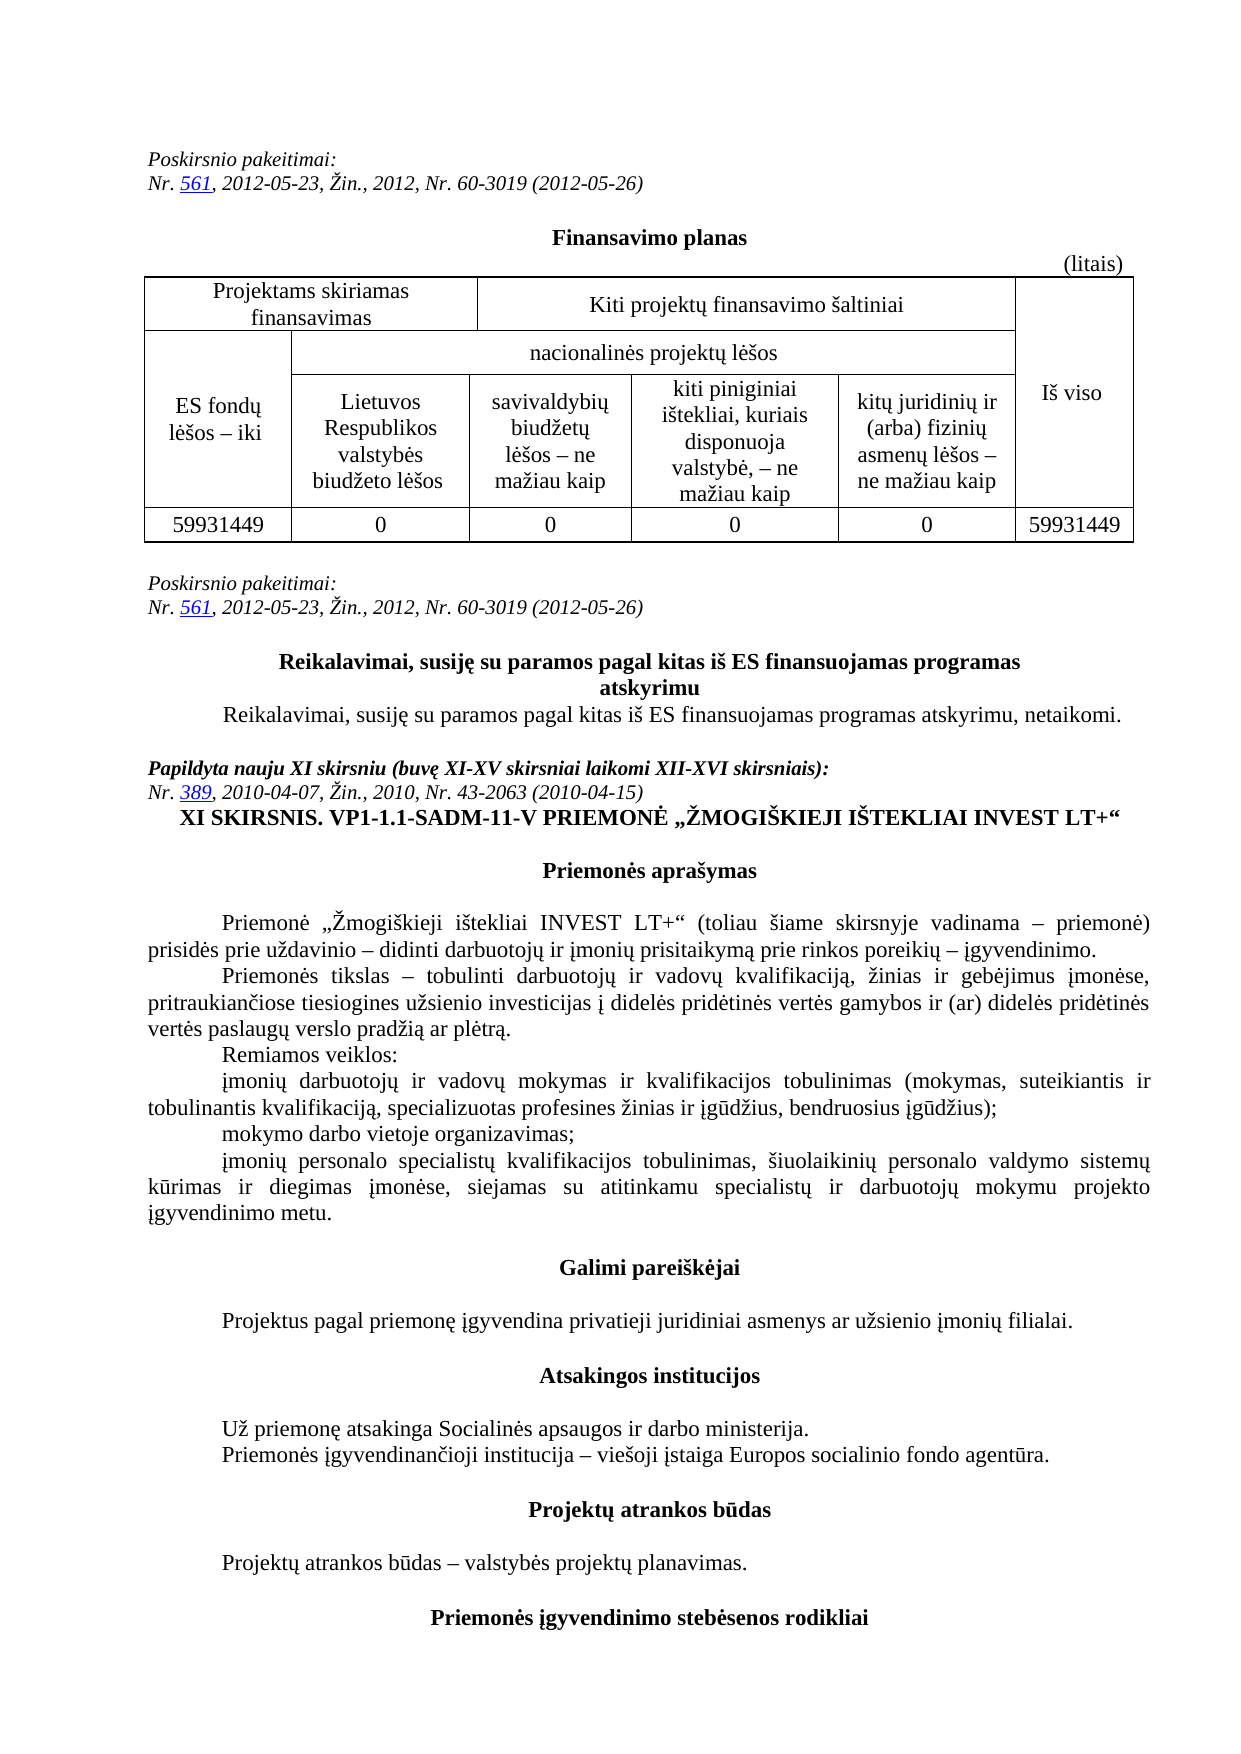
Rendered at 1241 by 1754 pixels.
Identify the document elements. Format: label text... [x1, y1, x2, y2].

text XI SKIRSNIS. VP1-1.1-SADM-11-V PRIEMONĖ „ŽMOGIŠKIEJI IŠTEKLIAI INVEST LT+“ [148, 804, 1152, 830]
table_header Projektams skiriamas finansavimas [145, 278, 477, 330]
text Atsakingos institucijos [148, 1362, 1152, 1389]
table_cell 0 [632, 508, 838, 541]
table_cell savivaldybių biudžetų lėšos – ne mažiau kaip [470, 375, 631, 507]
text Poskirsnio pakeitimai: [148, 571, 1152, 595]
text Poskirsnio pakeitimai: [148, 147, 1152, 171]
table_cell kitų juridinių ir (arba) fizinių asmenų lėšos – ne mažiau kaip [839, 375, 1015, 507]
table_cell 0 [839, 508, 1015, 541]
table_cell kiti piniginiai ištekliai, kuriais disponuoja valstybė, – ne mažiau kaip [632, 375, 838, 507]
text Reikalavimai, susiję su paramos pagal kitas iš ES finansuojamas programas atskyrimu [148, 648, 1152, 701]
text Projektų atrankos būdas – valstybės projektų planavimas. [148, 1549, 1152, 1576]
text Priemonės tikslas – tobulinti darbuotojų ir vadovų kvalifikaciją, žinias ir gebėjimus įmonėse, pritraukiančiose tiesiogines užsienio investicijas į didelės pridėtinės vertės gamybos ir (ar) didelės pridėtinės vertės paslaugų verslo pradžią ar plėtrą. [148, 962, 1152, 1041]
text Priemonės įgyvendinimo stebėsenos rodikliai [148, 1604, 1152, 1631]
text Nr. 561, 2012-05-23, Žin., 2012, Nr. 60-3019 (2012-05-26) [148, 595, 1152, 619]
text Priemonės įgyvendinančioji institucija – viešoji įstaiga Europos socialinio fondo agentūra. [148, 1441, 1152, 1468]
text mokymo darbo vietoje organizavimas; [148, 1120, 1152, 1147]
table_cell ES fondų lėšos – iki [145, 331, 291, 507]
table_cell 59931449 [145, 508, 291, 541]
text (litais) [185, 250, 1152, 276]
text Remiamos veiklos: [148, 1041, 1152, 1068]
text Finansavimo planas [148, 224, 1152, 250]
text Nr. 389, 2010-04-07, Žin., 2010, Nr. 43-2063 (2010-04-15) [148, 780, 1152, 804]
table_header Iš viso [1016, 278, 1133, 507]
table_cell 0 [292, 508, 469, 541]
table_cell nacionalinės projektų lėšos [292, 331, 1015, 374]
text Nr. 561, 2012-05-23, Žin., 2012, Nr. 60-3019 (2012-05-26) [148, 171, 1152, 195]
text įmonių personalo specialistų kvalifikacijos tobulinimas, šiuolaikinių personalo valdymo sistemų kūrimas ir diegimas įmonėse, siejamas su atitinkamu specialistų ir darbuotojų mokymu projekto įgyvendinimo metu. [148, 1147, 1152, 1226]
text Projektus pagal priemonę įgyvendina privatieji juridiniai asmenys ar užsienio įmonių filialai. [148, 1307, 1152, 1333]
text Priemonė „Žmogiškieji ištekliai INVEST LT+“ (toliau šiame skirsnyje vadinama – priemonė) prisidės prie uždavinio – didinti darbuotojų ir įmonių prisitaikymą prie rinkos poreikių – įgyvendinimo. [148, 909, 1152, 962]
text Reikalavimai, susiję su paramos pagal kitas iš ES finansuojamas programas atskyrimu, netaikomi. [148, 701, 1152, 727]
table_cell 0 [470, 508, 631, 541]
table_cell Lietuvos Respublikos valstybės biudžeto lėšos [292, 375, 469, 507]
text įmonių darbuotojų ir vadovų mokymas ir kvalifikacijos tobulinimas (mokymas, suteikiantis ir tobulinantis kvalifikaciją, specializuotas profesines žinias ir įgūdžius, bendruosius įgūdžius); [148, 1068, 1152, 1120]
table_header Kiti projektų finansavimo šaltiniai [478, 278, 1015, 330]
table_cell 59931449 [1016, 508, 1133, 541]
text Projektų atrankos būdas [148, 1496, 1152, 1523]
text Papildyta nauju XI skirsniu (buvę XI-XV skirsniai laikomi XII-XVI skirsniais): [148, 756, 1152, 780]
text Priemonės aprašymas [148, 857, 1152, 883]
text Galimi pareiškėjai [148, 1254, 1152, 1281]
text Už priemonę atsakinga Socialinės apsaugos ir darbo ministerija. [148, 1415, 1152, 1441]
